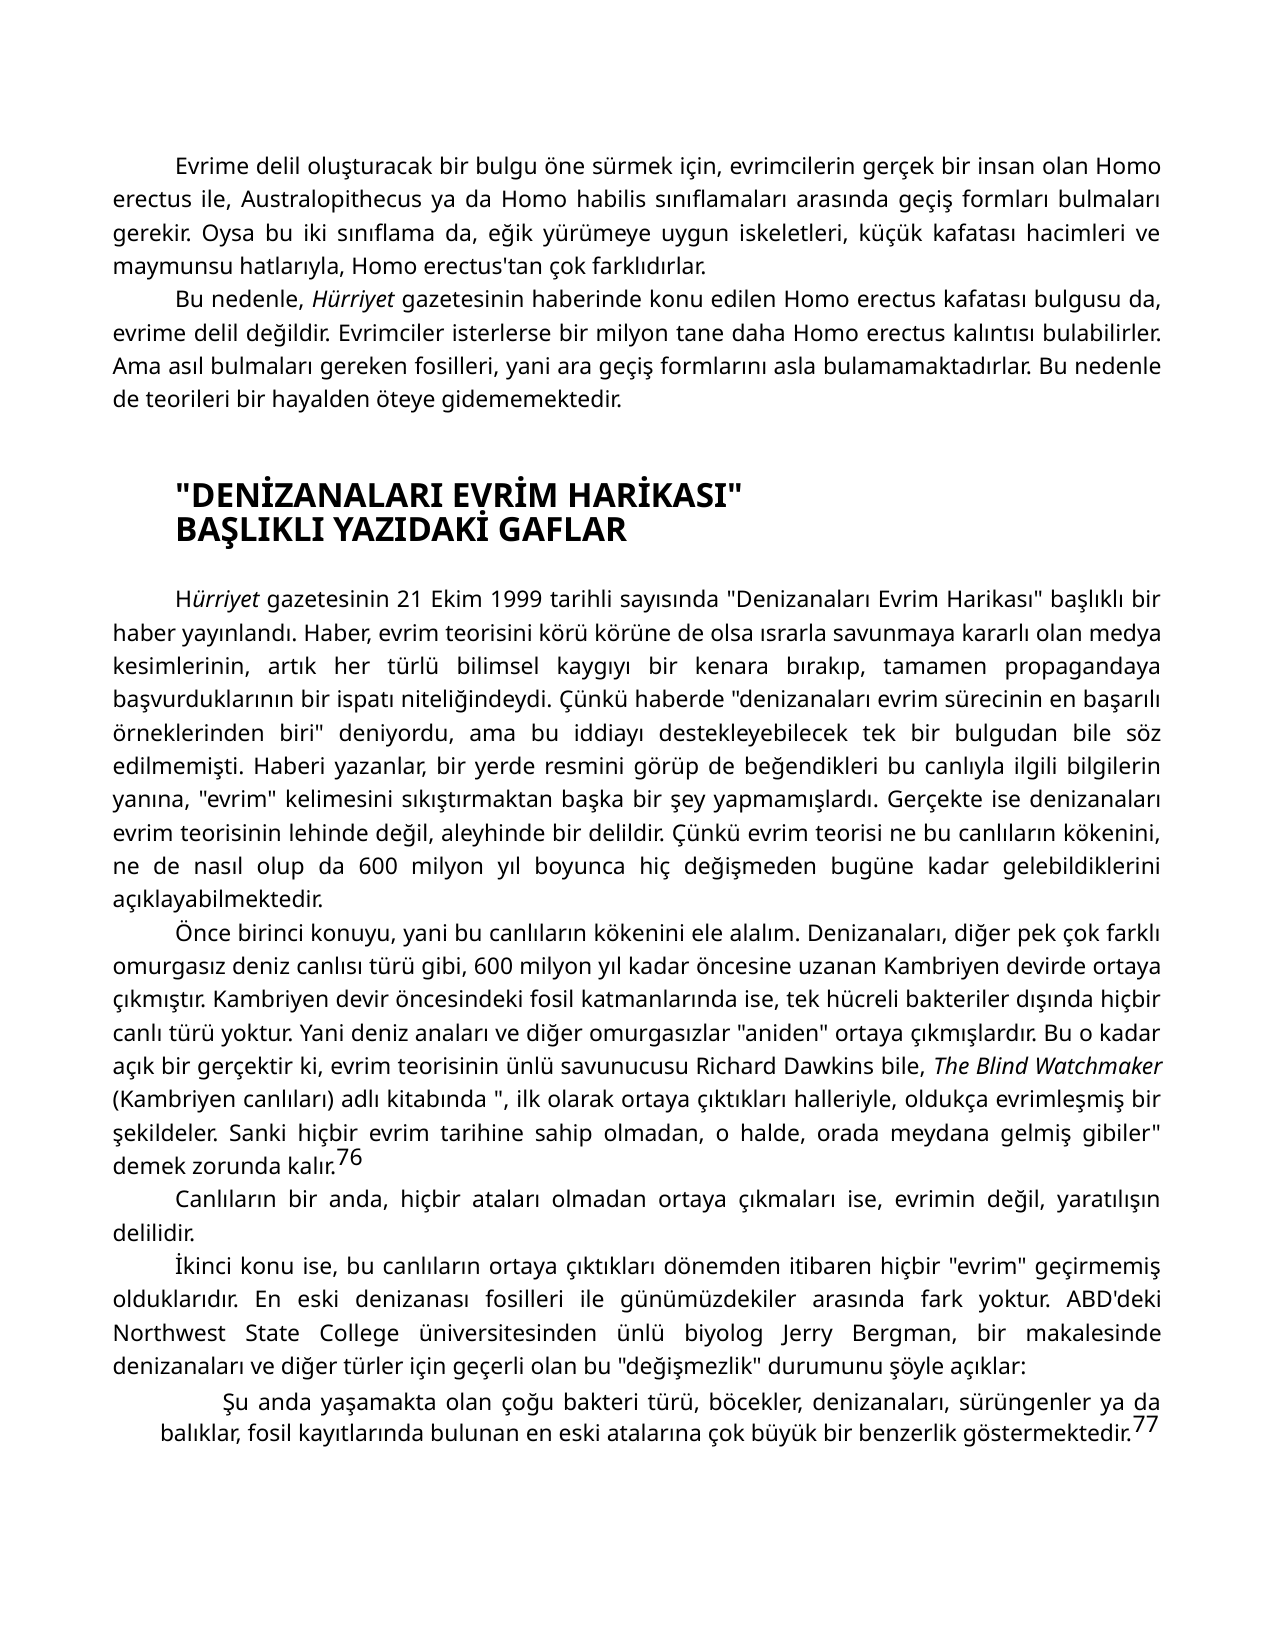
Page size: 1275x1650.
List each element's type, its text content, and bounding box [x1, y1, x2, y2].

text Şu anda yaşamakta olan çoğu bakteri türü, böcekler, denizanaları, sürüngenler ya da balıklar, fosil kayıtlarında bulunan en eski atalarına çok büyük bir benzerlik göstermektedir.77 [160, 1385, 1162, 1448]
subtitle "DENİZANALARI EVRİM HARİKASI" [112, 481, 1162, 514]
text İkinci konu ise, bu canlıların ortaya çıktıkları dönemden itibaren hiçbir "evrim" geçirmemiş olduklarıdır. En eski denizanası fosilleri ile günümüzdekiler arasında fark yoktur. ABD'deki Northwest State College üniversitesinden ünlü biyolog Jerry Bergman, bir makalesinde denizanaları ve diğer türler için geçerli olan bu "değişmezlik" durumunu şöyle açıklar: [112, 1248, 1162, 1381]
text Hürriyet gazetesinin 21 Ekim 1999 tarihli sayısında "Denizanaları Evrim Harikası" başlıklı bir haber yayınlandı. Haber, evrim teorisini körü körüne de olsa ısrarla savunmaya kararlı olan medya kesimlerinin, artık her türlü bilimsel kaygıyı bir kenara bırakıp, tamamen propagandaya başvurduklarının bir ispatı niteliğindeydi. Çünkü haberde "denizanaları evrim sürecinin en başarılı örneklerinden biri" deniyordu, ama bu iddiayı destekleyebilecek tek bir bulgudan bile söz edilmemişti. Haberi yazanlar, bir yerde resmini görüp de beğendikleri bu canlıyla ilgili bilgilerin yanına, "evrim" kelimesini sıkıştırmaktan başka bir şey yapmamışlardı. Gerçekte ise denizanaları evrim teorisinin lehinde değil, aleyhinde bir delildir. Çünkü evrim teorisi ne bu canlıların kökenini, ne de nasıl olup da 600 milyon yıl boyunca hiç değişmeden bugüne kadar gelebildiklerini açıklayabilmektedir. [112, 581, 1162, 914]
text Önce birinci konuyu, yani bu canlıların kökenini ele alalım. Denizanaları, diğer pek çok farklı omurgasız deniz canlısı türü gibi, 600 milyon yıl kadar öncesine uzanan Kambriyen devirde ortaya çıkmıştır. Kambriyen devir öncesindeki fosil katmanlarında ise, tek hücreli bakteriler dışında hiçbir canlı türü yoktur. Yani deniz anaları ve diğer omurgasızlar "aniden" ortaya çıkmışlardır. Bu o kadar açık bir gerçektir ki, evrim teorisinin ünlü savunucusu Richard Dawkins bile, The Blind Watchmaker (Kambriyen canlıları) adlı kitabında ", ilk olarak ortaya çıktıkları halleriyle, oldukça evrimleşmiş bir şekildeler. Sanki hiçbir evrim tarihine sahip olmadan, o halde, orada meydana gelmiş gibiler" demek zorunda kalır.76 [112, 914, 1162, 1181]
subtitle BAŞLIKLI YAZIDAKİ GAFLAR [112, 514, 1162, 548]
text Bu nedenle, Hürriyet gazetesinin haberinde konu edilen Homo erectus kafatası bulgusu da, evrime delil değildir. Evrimciler isterlerse bir milyon tane daha Homo erectus kalıntısı bulabilirler. Ama asıl bulmaları gereken fosilleri, yani ara geçiş formlarını asla bulamamaktadırlar. Bu nedenle de teorileri bir hayalden öteye gidememektedir. [112, 281, 1162, 414]
text Canlıların bir anda, hiçbir ataları olmadan ortaya çıkmaları ise, evrimin değil, yaratılışın delilidir. [112, 1181, 1162, 1248]
text Evrime delil oluşturacak bir bulgu öne sürmek için, evrimcilerin gerçek bir insan olan Homo erectus ile, Australopithecus ya da Homo habilis sınıflamaları arasında geçiş formları bulmaları gerekir. Oysa bu iki sınıflama da, eğik yürümeye uygun iskeletleri, küçük kafatası hacimleri ve maymunsu hatlarıyla, Homo erectus'tan çok farklıdırlar. [112, 148, 1162, 281]
